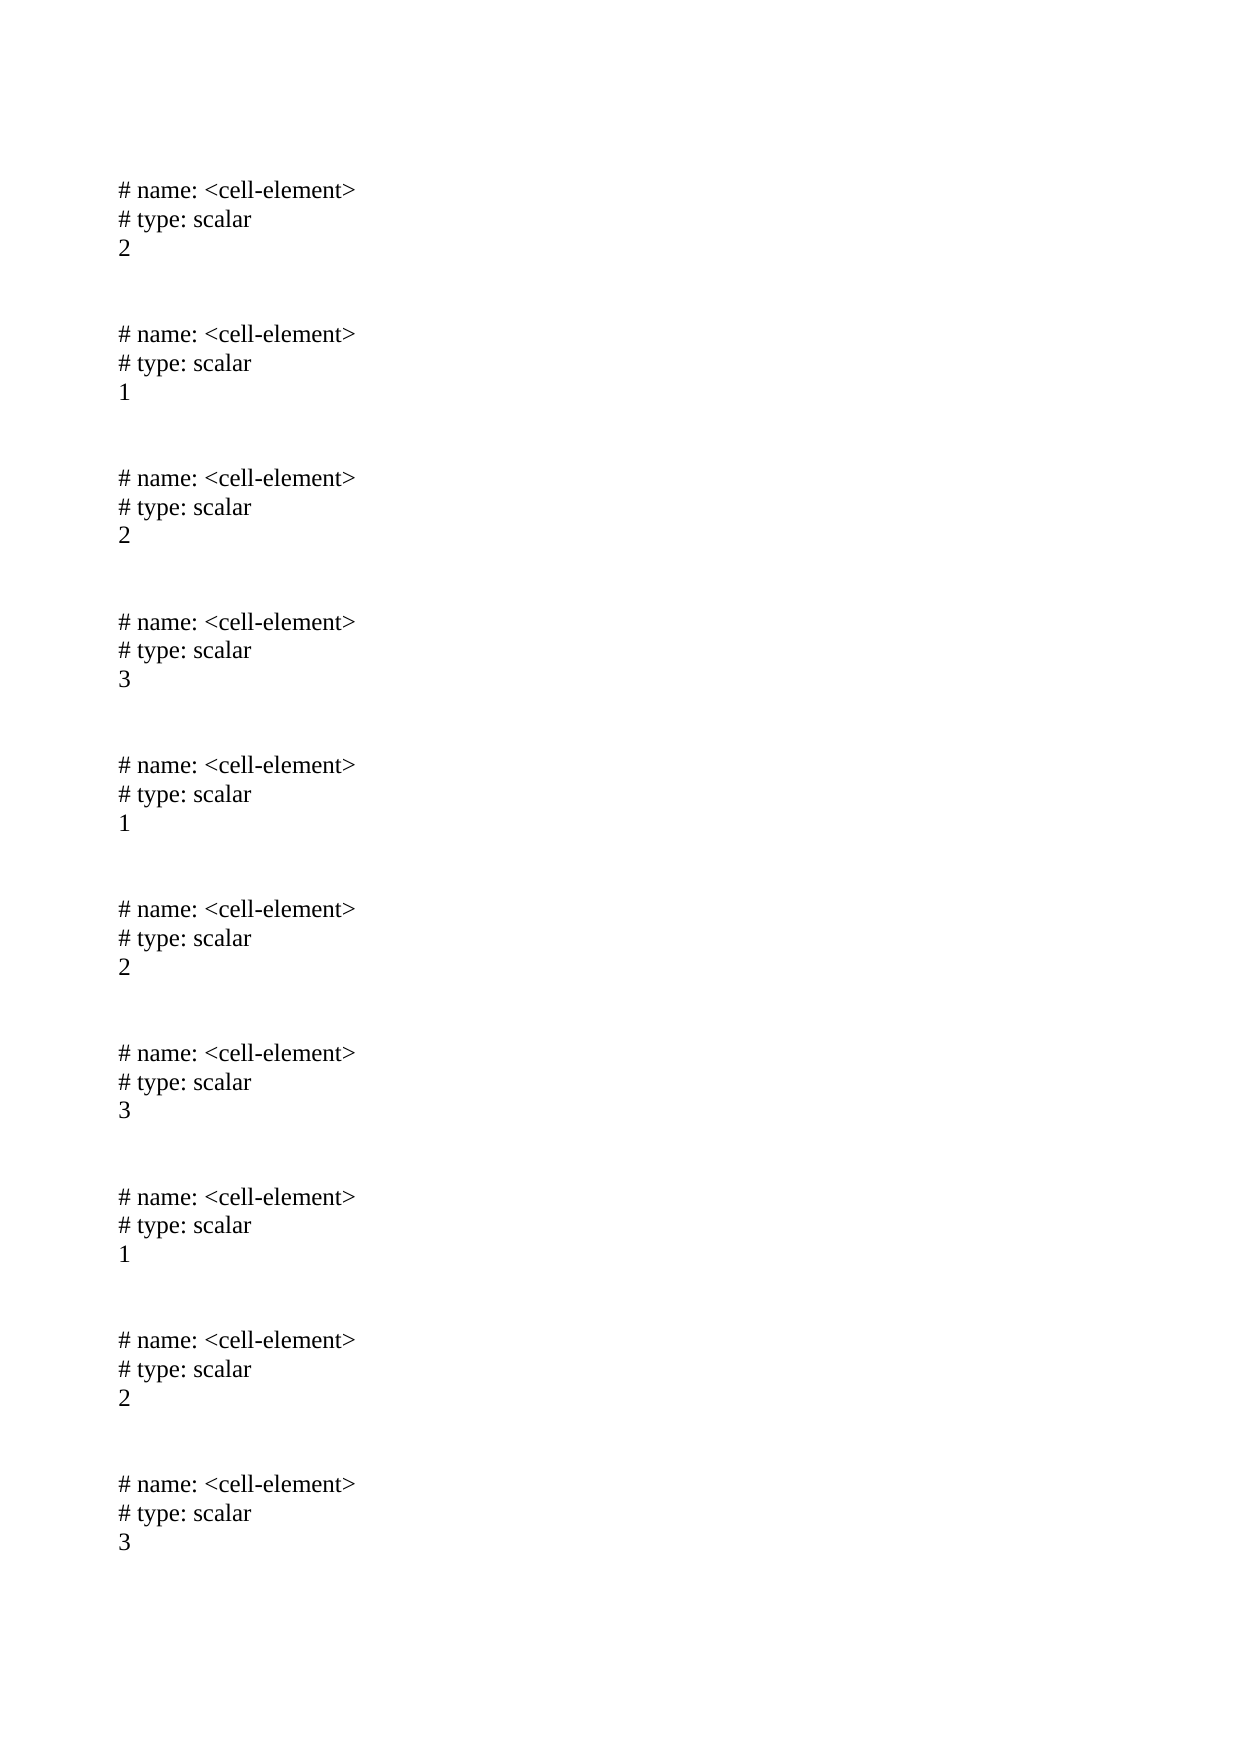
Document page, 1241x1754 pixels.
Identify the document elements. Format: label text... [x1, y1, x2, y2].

text # type: scalar [118, 923, 1122, 952]
text # type: scalar [118, 348, 1122, 377]
text # name: <cell-element> [118, 463, 1122, 492]
text # name: <cell-element> [118, 1326, 1122, 1354]
text # name: <cell-element> [118, 176, 1122, 204]
text # name: <cell-element> [118, 1038, 1122, 1067]
text 1 [118, 377, 1122, 406]
text 2 [118, 952, 1122, 981]
text # name: <cell-element> [118, 1182, 1122, 1211]
text # name: <cell-element> [118, 894, 1122, 923]
text 2 [118, 233, 1122, 262]
text # name: <cell-element> [118, 607, 1122, 636]
text 2 [118, 521, 1122, 549]
text # type: scalar [118, 1211, 1122, 1239]
text # type: scalar [118, 636, 1122, 664]
text # type: scalar [118, 1354, 1122, 1383]
text # name: <cell-element> [118, 1469, 1122, 1498]
text # type: scalar [118, 204, 1122, 233]
text 1 [118, 1239, 1122, 1268]
text 3 [118, 664, 1122, 693]
text # type: scalar [118, 1498, 1122, 1527]
text # type: scalar [118, 779, 1122, 808]
text # name: <cell-element> [118, 751, 1122, 779]
text 3 [118, 1096, 1122, 1124]
text 2 [118, 1383, 1122, 1412]
text # type: scalar [118, 492, 1122, 521]
text 1 [118, 808, 1122, 837]
text # type: scalar [118, 1067, 1122, 1096]
text # name: <cell-element> [118, 319, 1122, 348]
text 3 [118, 1527, 1122, 1556]
